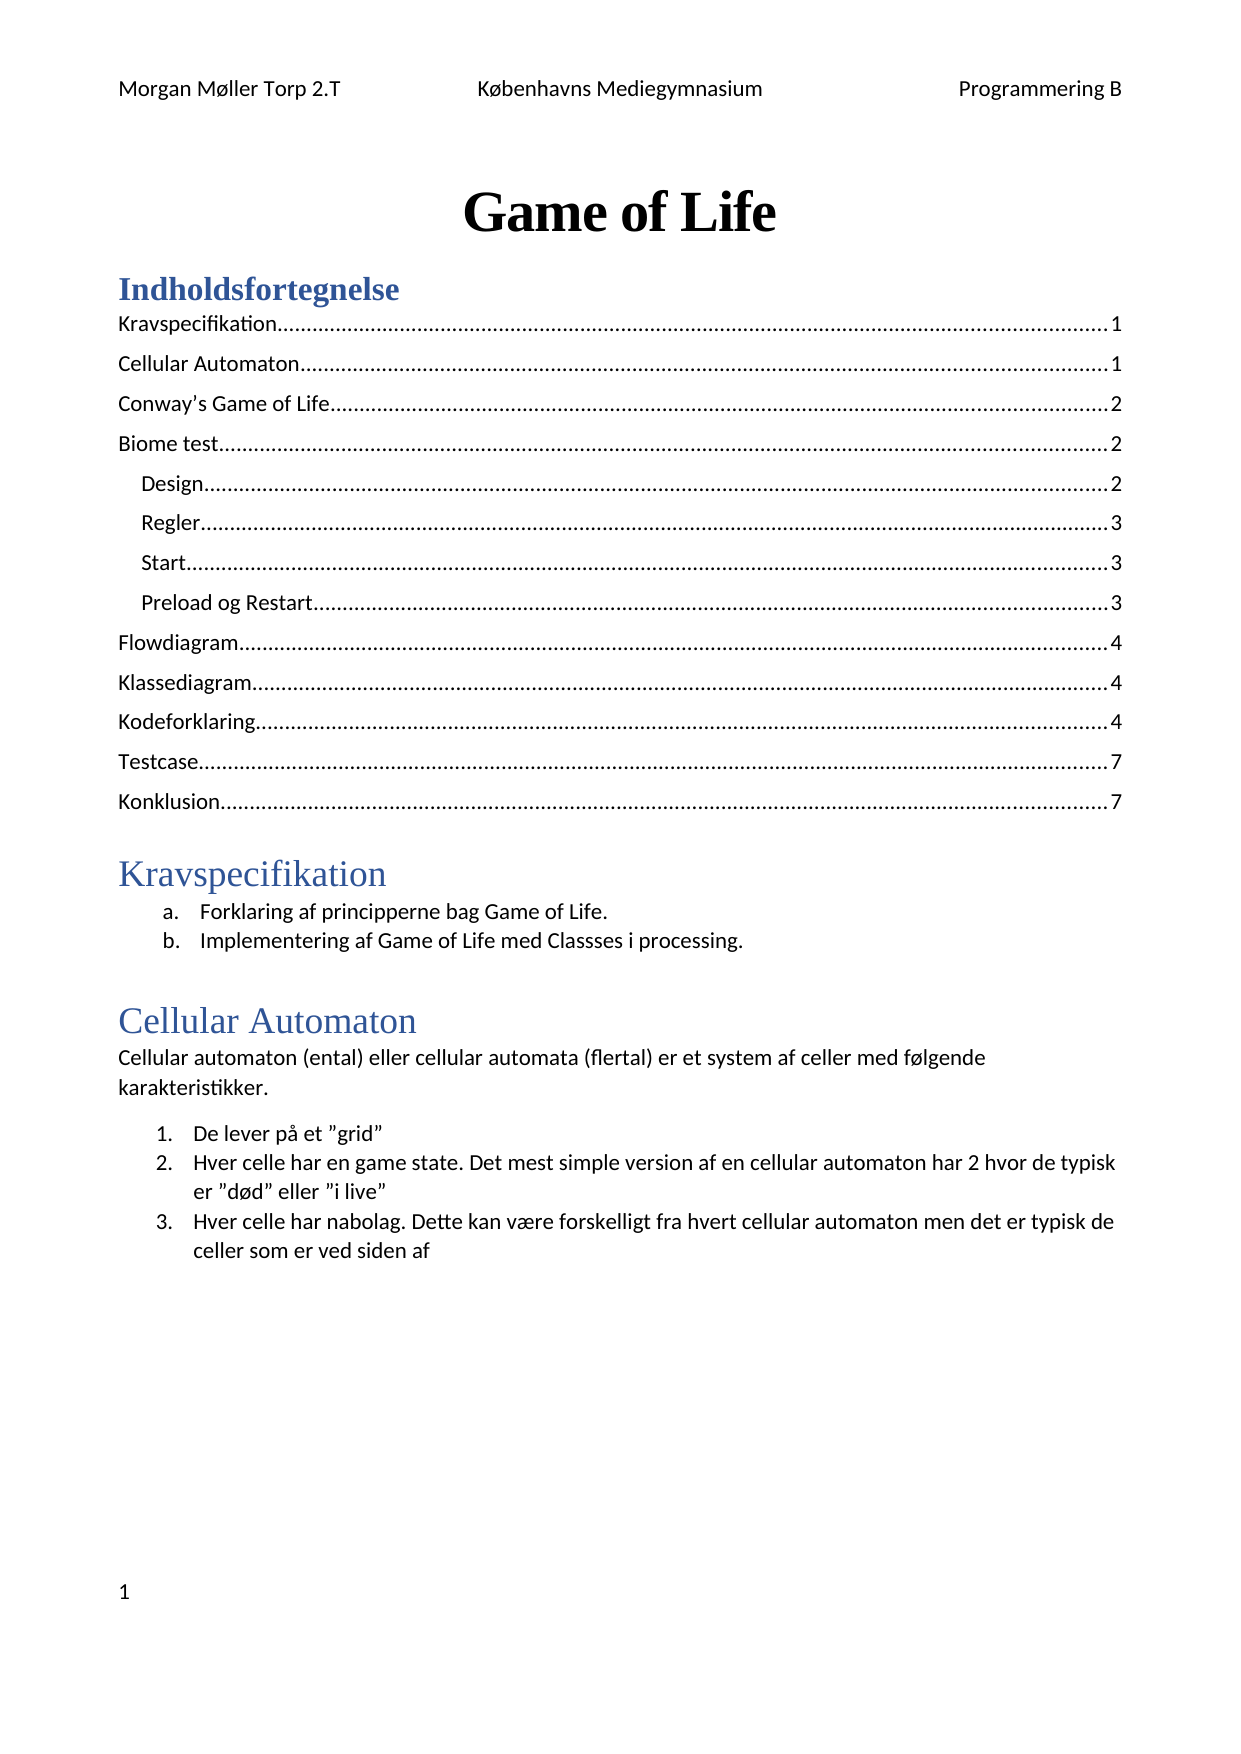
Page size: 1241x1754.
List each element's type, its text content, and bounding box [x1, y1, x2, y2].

subtitle Cellular Automaton [118, 998, 1122, 1041]
text Start 3 [141, 548, 1122, 576]
list Implementering af Game of Life med Classses i processing. [162, 927, 1122, 955]
text Cellular Automaton 1 [118, 349, 1122, 377]
text Cellular automaton (ental) eller cellular automata (flertal) er et system af celler med følgende karakteristikker. [118, 1043, 1122, 1101]
text Design 2 [141, 469, 1122, 497]
text Preload og Restart 3 [141, 588, 1122, 616]
list De lever på et ”grid” [156, 1119, 1122, 1147]
list Forklaring af principperne bag Game of Life. [162, 897, 1122, 925]
text Conway’s Game of Life 2 [118, 389, 1122, 417]
text Klassediagram 4 [118, 668, 1122, 696]
title Game of Life [118, 177, 1122, 244]
text Biome test 2 [118, 429, 1122, 457]
text Konklusion 7 [118, 787, 1122, 815]
list Hver celle har nabolag. Dette kan være forskelligt fra hvert cellular automaton men det er typisk de celler som er ved siden af [156, 1207, 1122, 1264]
text Regler 3 [141, 508, 1122, 536]
text Kodeforklaring 4 [118, 707, 1122, 735]
subtitle Kravspecifikation [118, 852, 1122, 895]
text Kravspecifikation 1 [118, 309, 1122, 337]
text Testcase 7 [118, 747, 1122, 775]
list Hver celle har en game state. Det mest simple version af en cellular automaton har 2 hvor de typisk er ”død” eller ”i live” [156, 1148, 1122, 1205]
text Flowdiagram 4 [118, 628, 1122, 656]
subtitle Indholdsfortegnelse [118, 269, 1122, 308]
